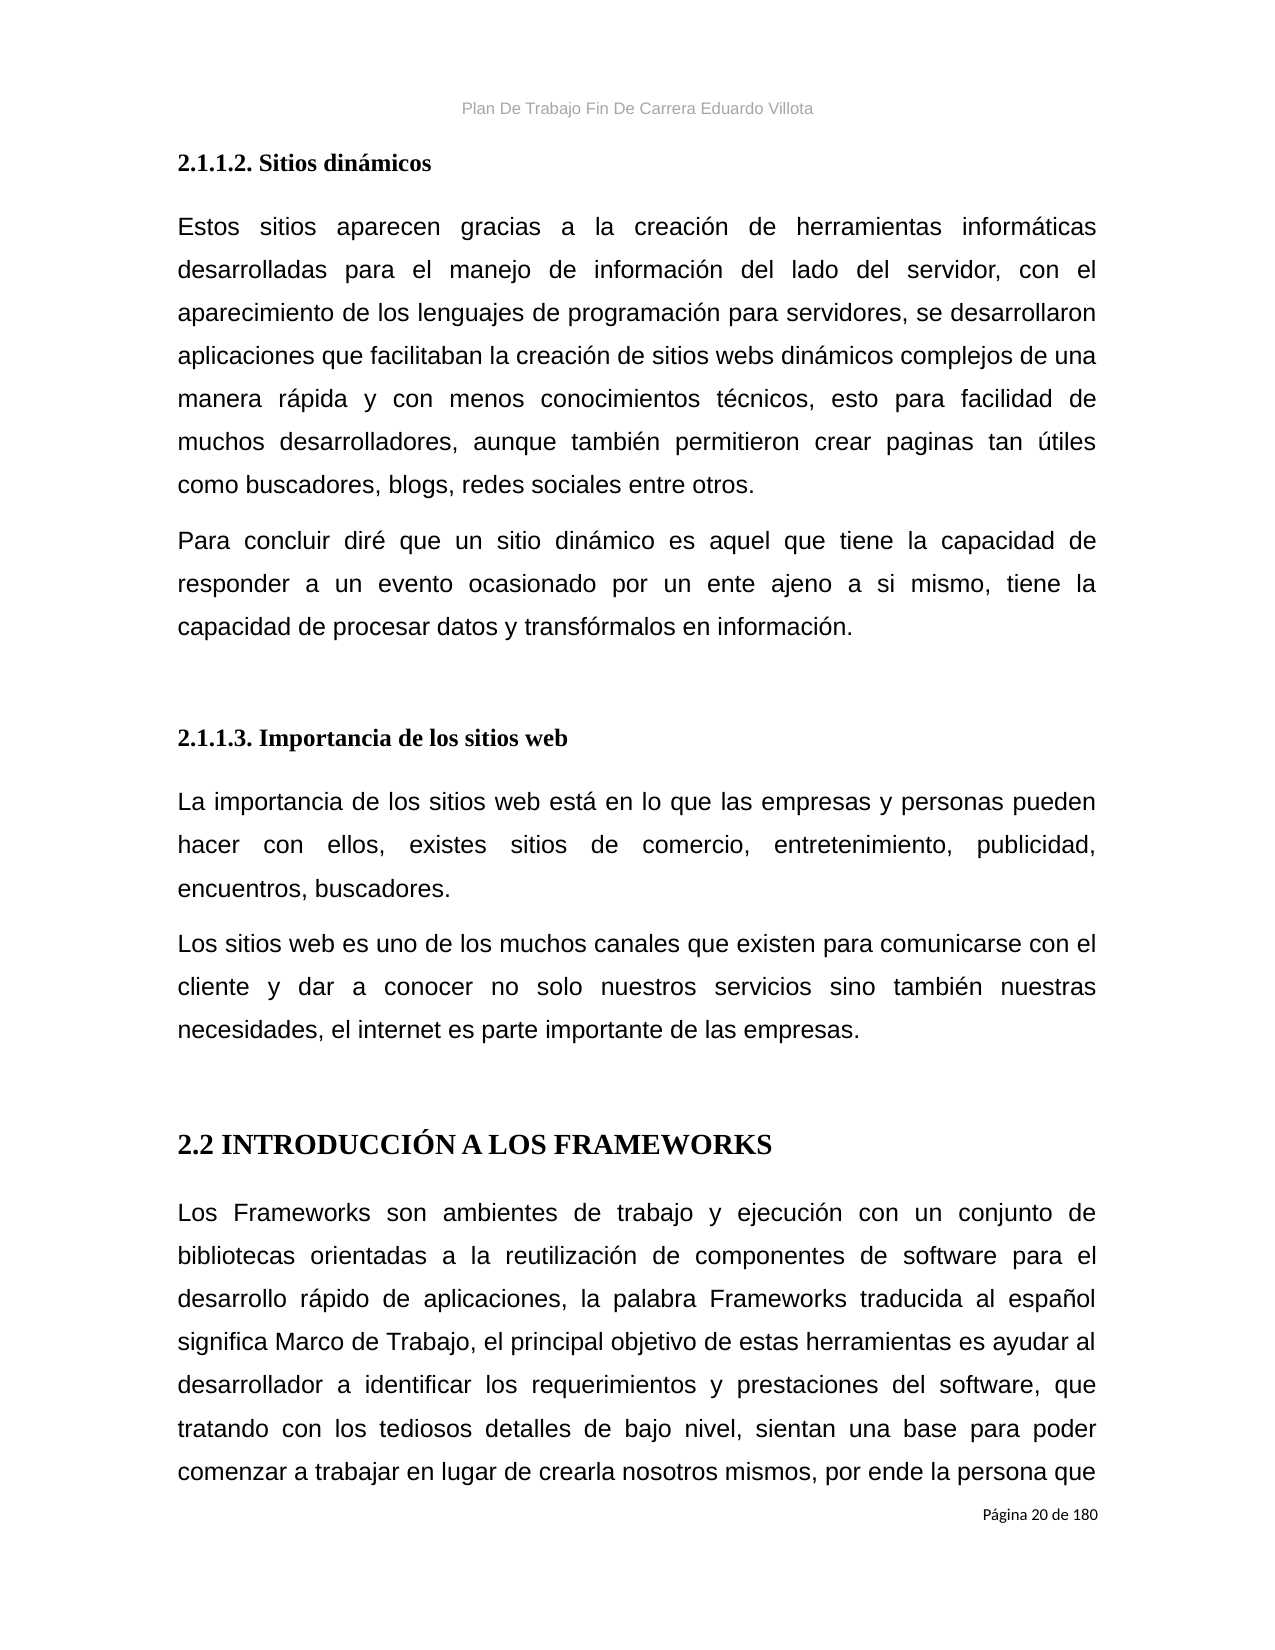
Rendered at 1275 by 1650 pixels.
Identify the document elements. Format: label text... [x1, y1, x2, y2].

text La importancia de los sitios web está en lo que las empresas y personas pueden hacer con ellos, existes sitios de comercio, entretenimiento, publicidad, encuentros, buscadores. [177, 787, 1098, 902]
text Los sitios web es uno de los muchos canales que existen para comunicarse con el cliente y dar a conocer no solo nuestros servicios sino también nuestras necesidades, el internet es parte importante de las empresas. [177, 929, 1098, 1044]
text 2.1.1.3. Importancia de los sitios web [177, 723, 1098, 752]
text Los Frameworks son ambientes de trabajo y ejecución con un conjunto de bibliotecas orientadas a la reutilización de componentes de software para el desarrollo rápido de aplicaciones, la palabra Frameworks traducida al español significa Marco de Trabajo, el principal objetivo de estas herramientas es ayudar al desarrollador a identificar los requerimientos y prestaciones del software, que tratando con los tediosos detalles de bajo nivel, sientan una base para poder comenzar a trabajar en lugar de crearla nosotros mismos, por ende la persona que [177, 1198, 1098, 1485]
text Estos sitios aparecen gracias a la creación de herramientas informáticas desarrolladas para el manejo de información del lado del servidor, con el aparecimiento de los lenguajes de programación para servidores, se desarrollaron aplicaciones que facilitaban la creación de sitios webs dinámicos complejos de una manera rápida y con menos conocimientos técnicos, esto para facilidad de muchos desarrolladores, aunque también permitieron crear paginas tan útiles como buscadores, blogs, redes sociales entre otros. [177, 212, 1098, 499]
text 2.2 INTRODUCCIÓN A LOS FRAMEWORKS [177, 1127, 1098, 1160]
text Para concluir diré que un sitio dinámico es aquel que tiene la capacidad de responder a un evento ocasionado por un ente ajeno a si mismo, tiene la capacidad de procesar datos y transfórmalos en información. [177, 526, 1098, 641]
text 2.1.1.2. Sitios dinámicos [177, 148, 1098, 176]
